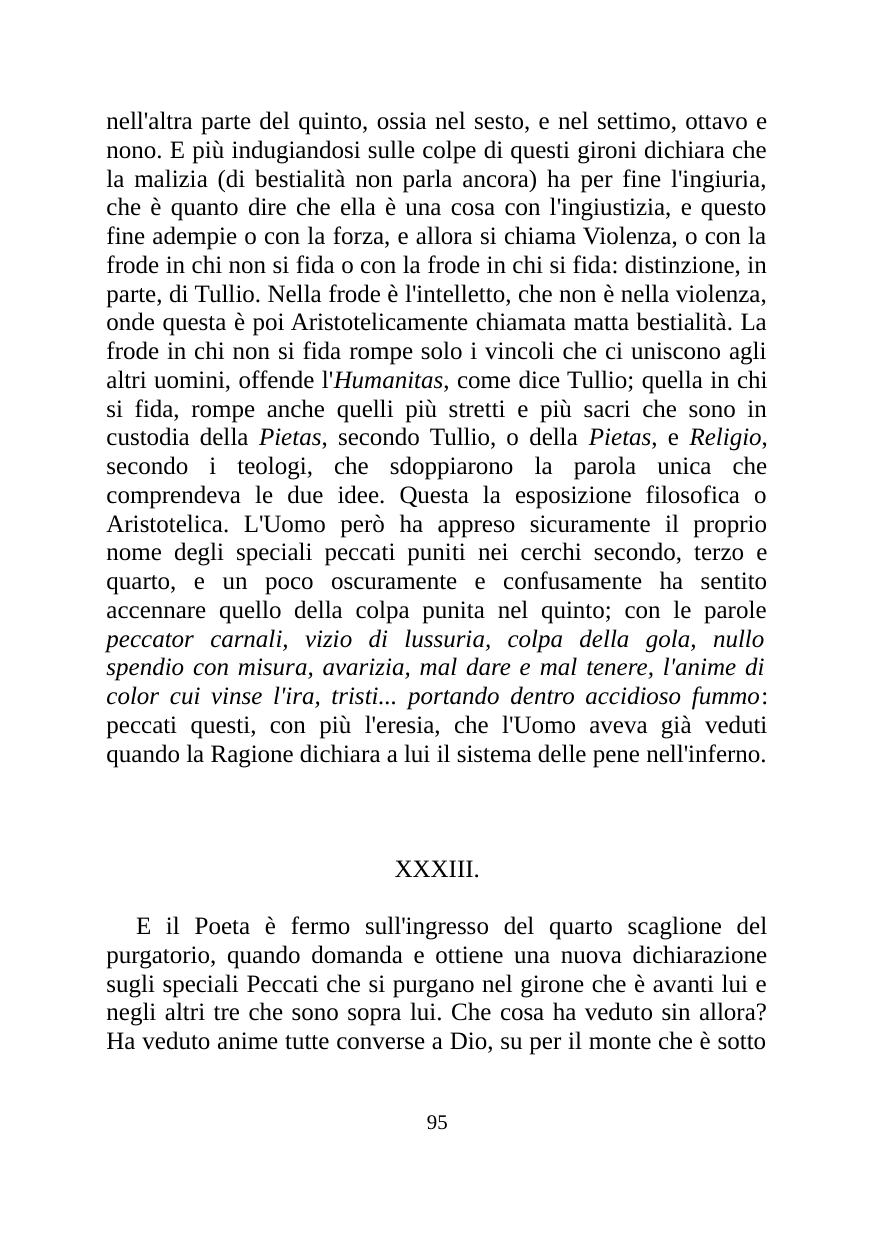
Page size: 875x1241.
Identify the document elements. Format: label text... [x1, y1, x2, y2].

text XXXIII. [106, 854, 768, 882]
text nell'altra parte del quinto, ossia nel sesto, e nel settimo, ottavo e nono. E più indugiandosi sulle colpe di questi gironi dichiara che la malizia (di bestialità non parla ancora) ha per fine l'ingiuria, che è quanto dire che ella è una cosa con l'ingiustizia, e questo fine adempie o con la forza, e allora si chiama Violenza, o con la frode in chi non si fida o con la frode in chi si fida: distinzione, in parte, di Tullio. Nella frode è l'intelletto, che non è nella violenza, onde questa è poi Aristotelicamente chiamata matta bestialità. La frode in chi non si fida rompe solo i vincoli che ci uniscono agli altri uomini, offende l'Humanitas, come dice Tullio; quella in chi si fida, rompe anche quelli più stretti e più sacri che sono in custodia della Pietas, secondo Tullio, o della Pietas, e Religio, secondo i teologi, che sdoppiarono la parola unica che comprendeva le due idee. Questa la esposizione filosofica o Aristotelica. L'Uomo però ha appreso sicuramente il proprio nome degli speciali peccati puniti nei cerchi secondo, terzo e quarto, e un poco oscuramente e confusamente ha sentito accennare quello della colpa punita nel quinto; con le parole peccator carnali, vizio di lussuria, colpa della gola, nullo spendio con misura, avarizia, mal dare e mal tenere, l'anime di color cui vinse l'ira, tristi... portando dentro accidioso fummo: peccati questi, con più l'eresia, che l'Uomo aveva già veduti quando la Ragione dichiara a lui il sistema delle pene nell'inferno. [106, 106, 768, 767]
text E il Poeta è fermo sull'ingresso del quarto scaglione del purgatorio, quando domanda e ottiene una nuova dichiarazione sugli speciali Peccati che si purgano nel girone che è avanti lui e negli altri tre che sono sopra lui. Che cosa ha veduto sin allora? Ha veduto anime tutte converse a Dio, su per il monte che è sotto [106, 911, 768, 1055]
